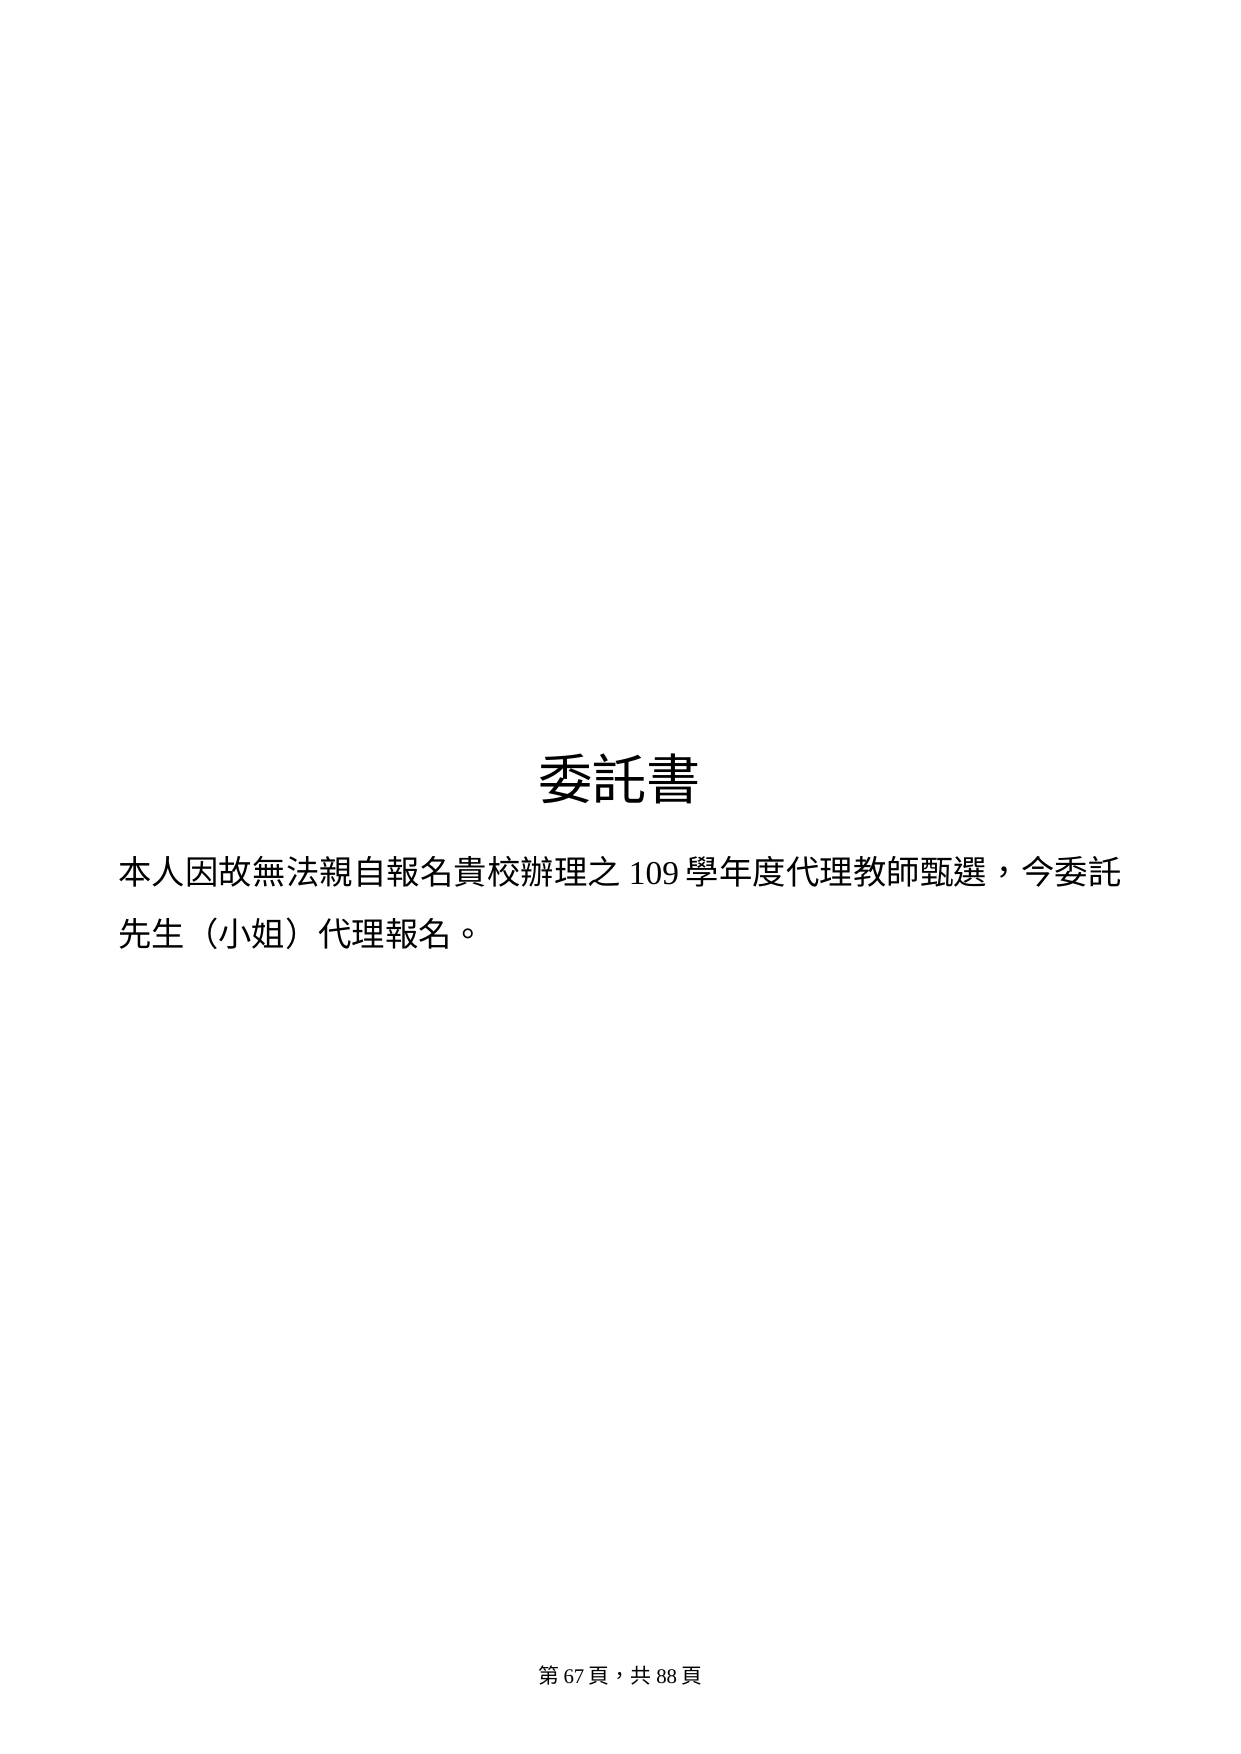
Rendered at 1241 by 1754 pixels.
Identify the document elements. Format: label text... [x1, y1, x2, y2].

text 委託書 [118, 703, 1122, 828]
text 本人因故無法親自報名貴校辦理之109學年度代理教師甄選，今委託 先生（小姐）代理報名。 [118, 828, 1122, 953]
